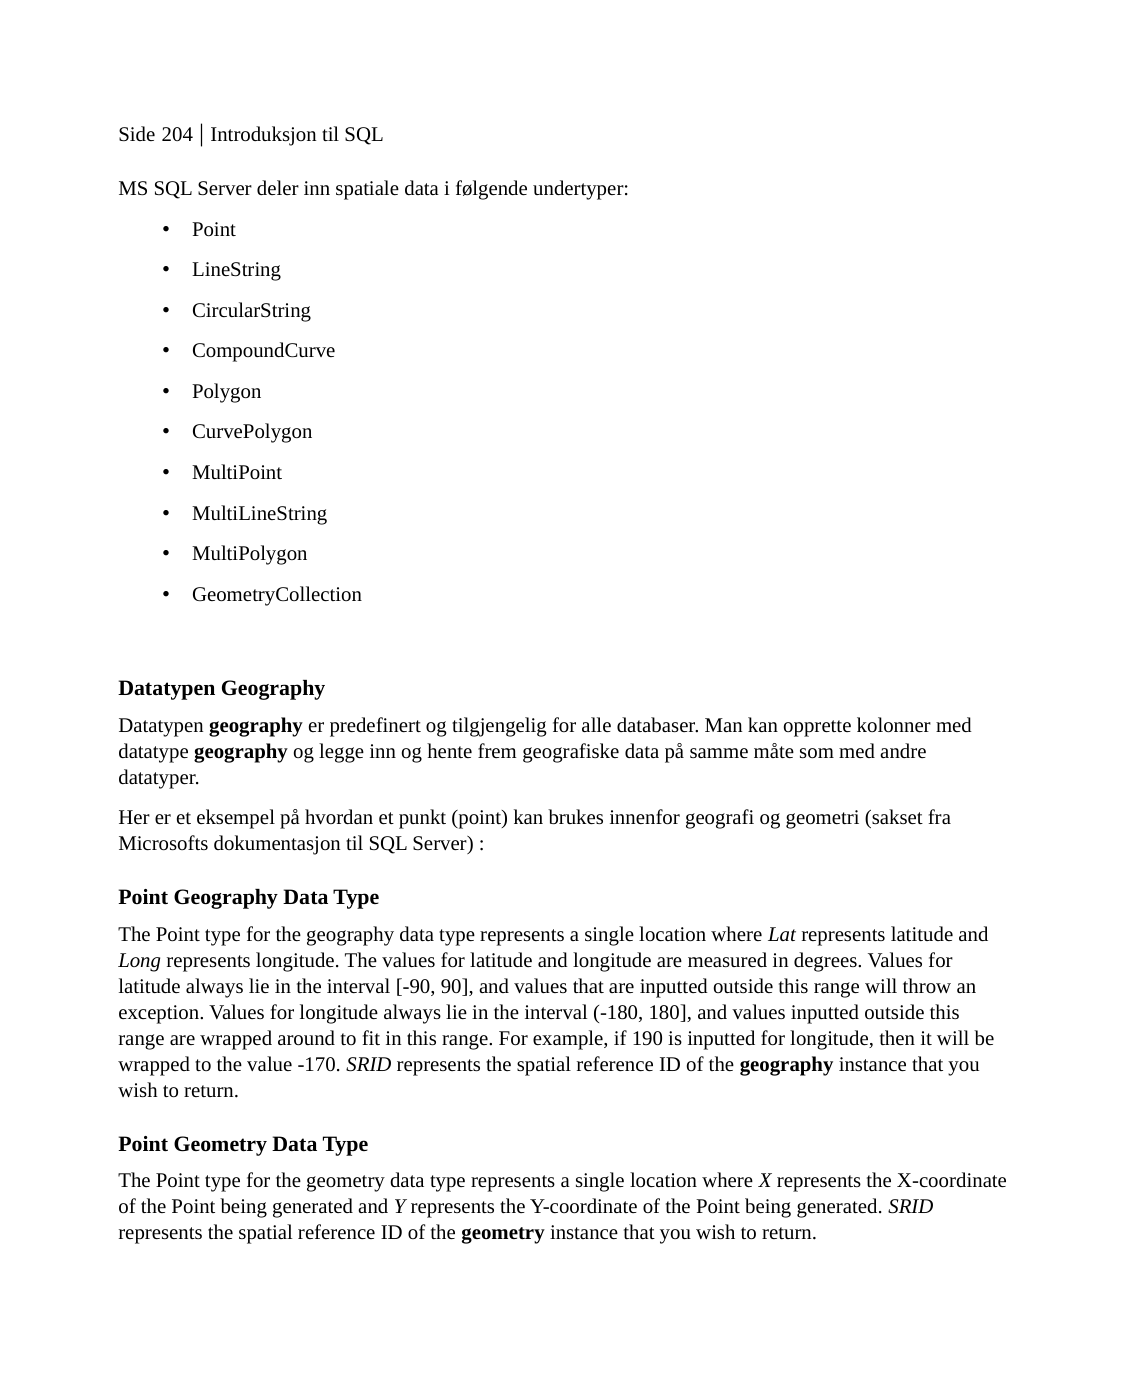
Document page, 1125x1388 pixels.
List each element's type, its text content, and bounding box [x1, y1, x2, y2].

text Her er et eksempel på hvordan et punkt (point) kan brukes innenfor geografi og geometri (sakset fra Microsofts dokumentasjon til SQL Server) : [118, 805, 1007, 855]
subtitle Datatypen Geography [118, 675, 1007, 700]
subtitle Point Geography Data Type [118, 884, 1007, 909]
list GeometryCollection [162, 582, 1007, 606]
list MultiLineString [162, 501, 1007, 524]
list CompoundCurve [162, 338, 1007, 362]
list MultiPoint [162, 460, 1007, 484]
list LineString [162, 257, 1007, 281]
list CircularString [162, 298, 1007, 322]
list MultiPolygon [162, 541, 1007, 565]
subtitle Point Geometry Data Type [118, 1131, 1007, 1156]
list Point [162, 217, 1007, 241]
list CurvePolygon [162, 419, 1007, 443]
text MS SQL Server deler inn spatiale data i følgende undertyper: [118, 176, 1007, 200]
text Datatypen geography er predefinert og tilgjengelig for alle databaser. Man kan opprette kolonner med datatype geography og legge inn og hente frem geografiske data på samme måte som med andre datatyper. [118, 713, 1007, 789]
list Polygon [162, 379, 1007, 403]
text The Point type for the geography data type represents a single location where Lat represents latitude and Long represents longitude. The values for latitude and longitude are measured in degrees. Values for latitude always lie in the interval [-90, 90], and values that are inputted outside this range will throw an exception. Values for longitude always lie in the interval (-180, 180], and values inputted outside this range are wrapped around to fit in this range. For example, if 190 is inputted for longitude, then it will be wrapped to the value -170. SRID represents the spatial reference ID of the geography instance that you wish to return. [118, 922, 1007, 1102]
text The Point type for the geometry data type represents a single location where X represents the X-coordinate of the Point being generated and Y represents the Y-coordinate of the Point being generated. SRID represents the spatial reference ID of the geometry instance that you wish to return. [118, 1168, 1007, 1244]
